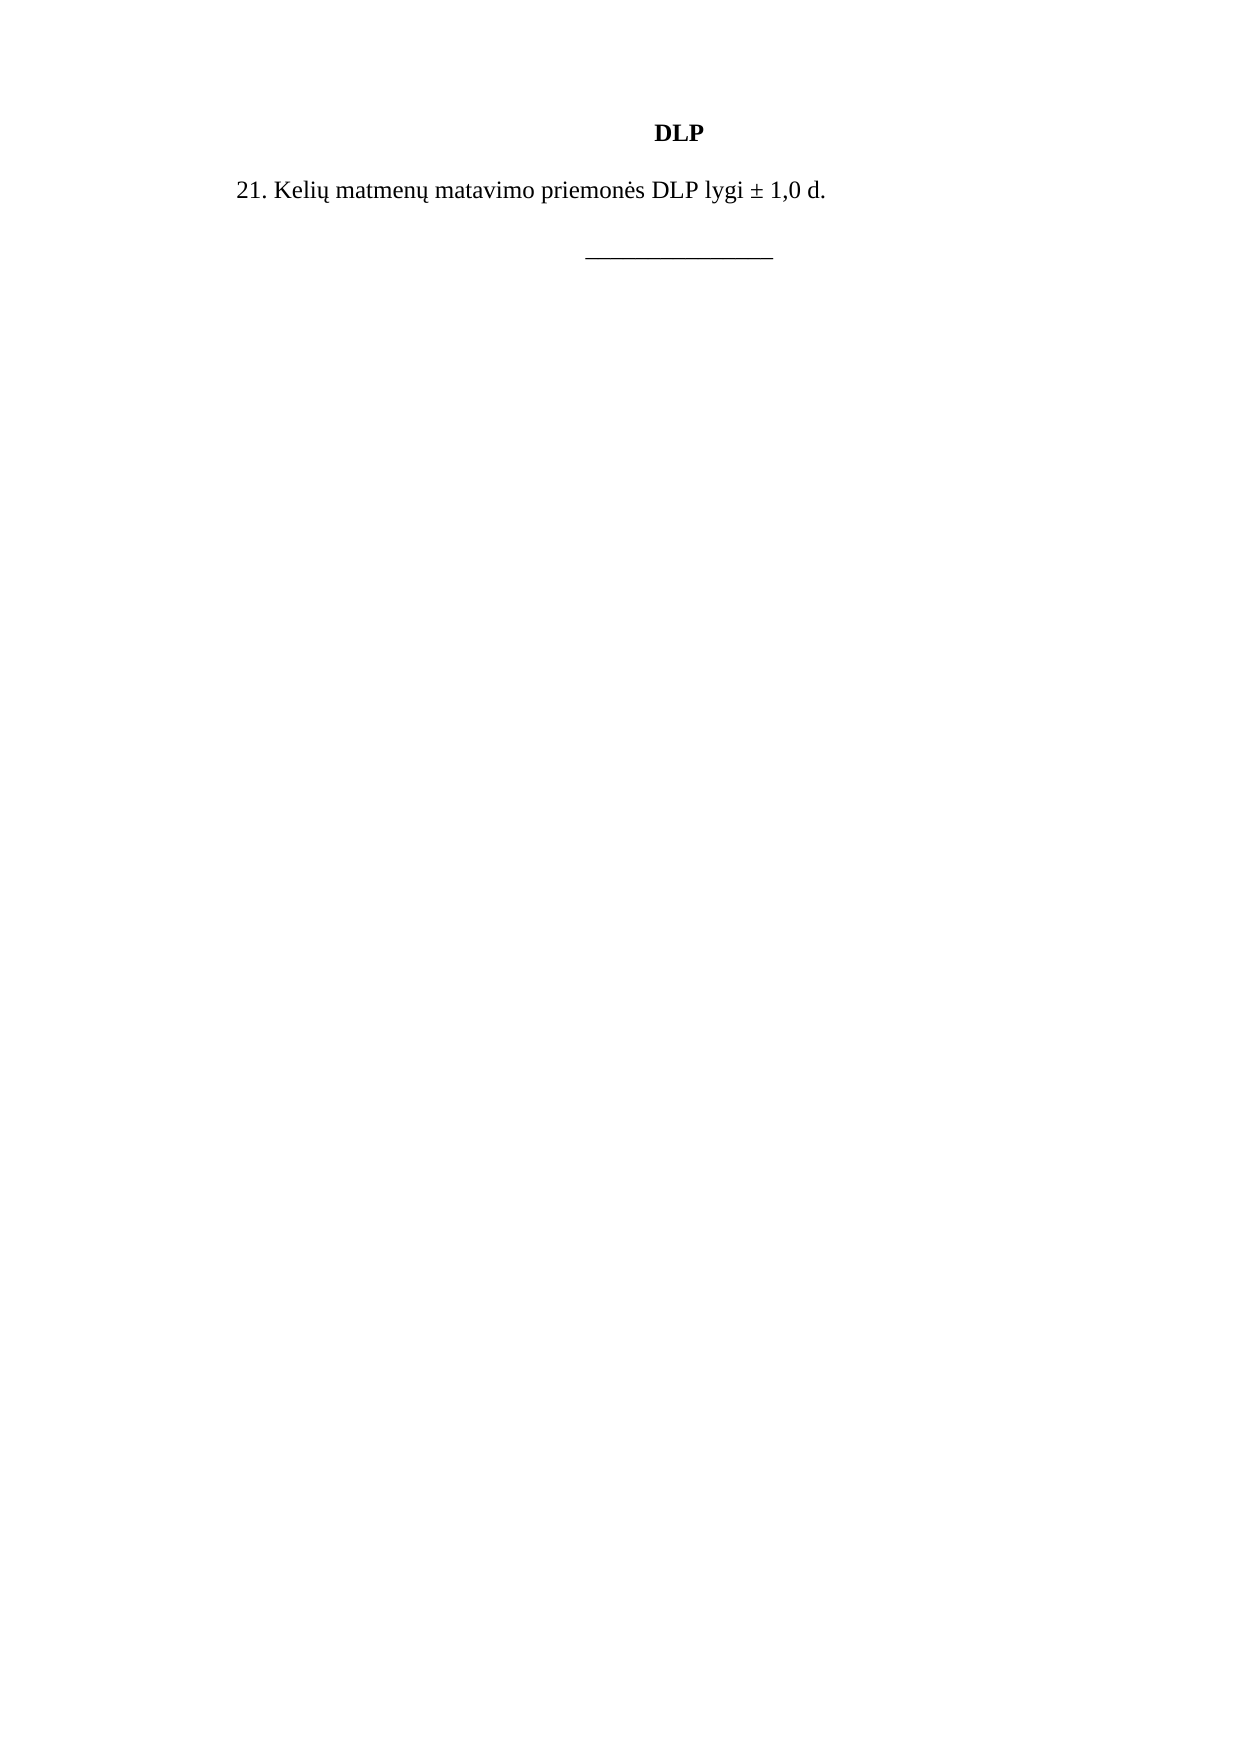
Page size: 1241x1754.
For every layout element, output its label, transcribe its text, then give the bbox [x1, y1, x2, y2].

text 21. Kelių matmenų matavimo priemonės DLP lygi ± 1,0 d. [177, 176, 1181, 204]
text _______________ [177, 233, 1181, 262]
text DLP [177, 118, 1181, 147]
